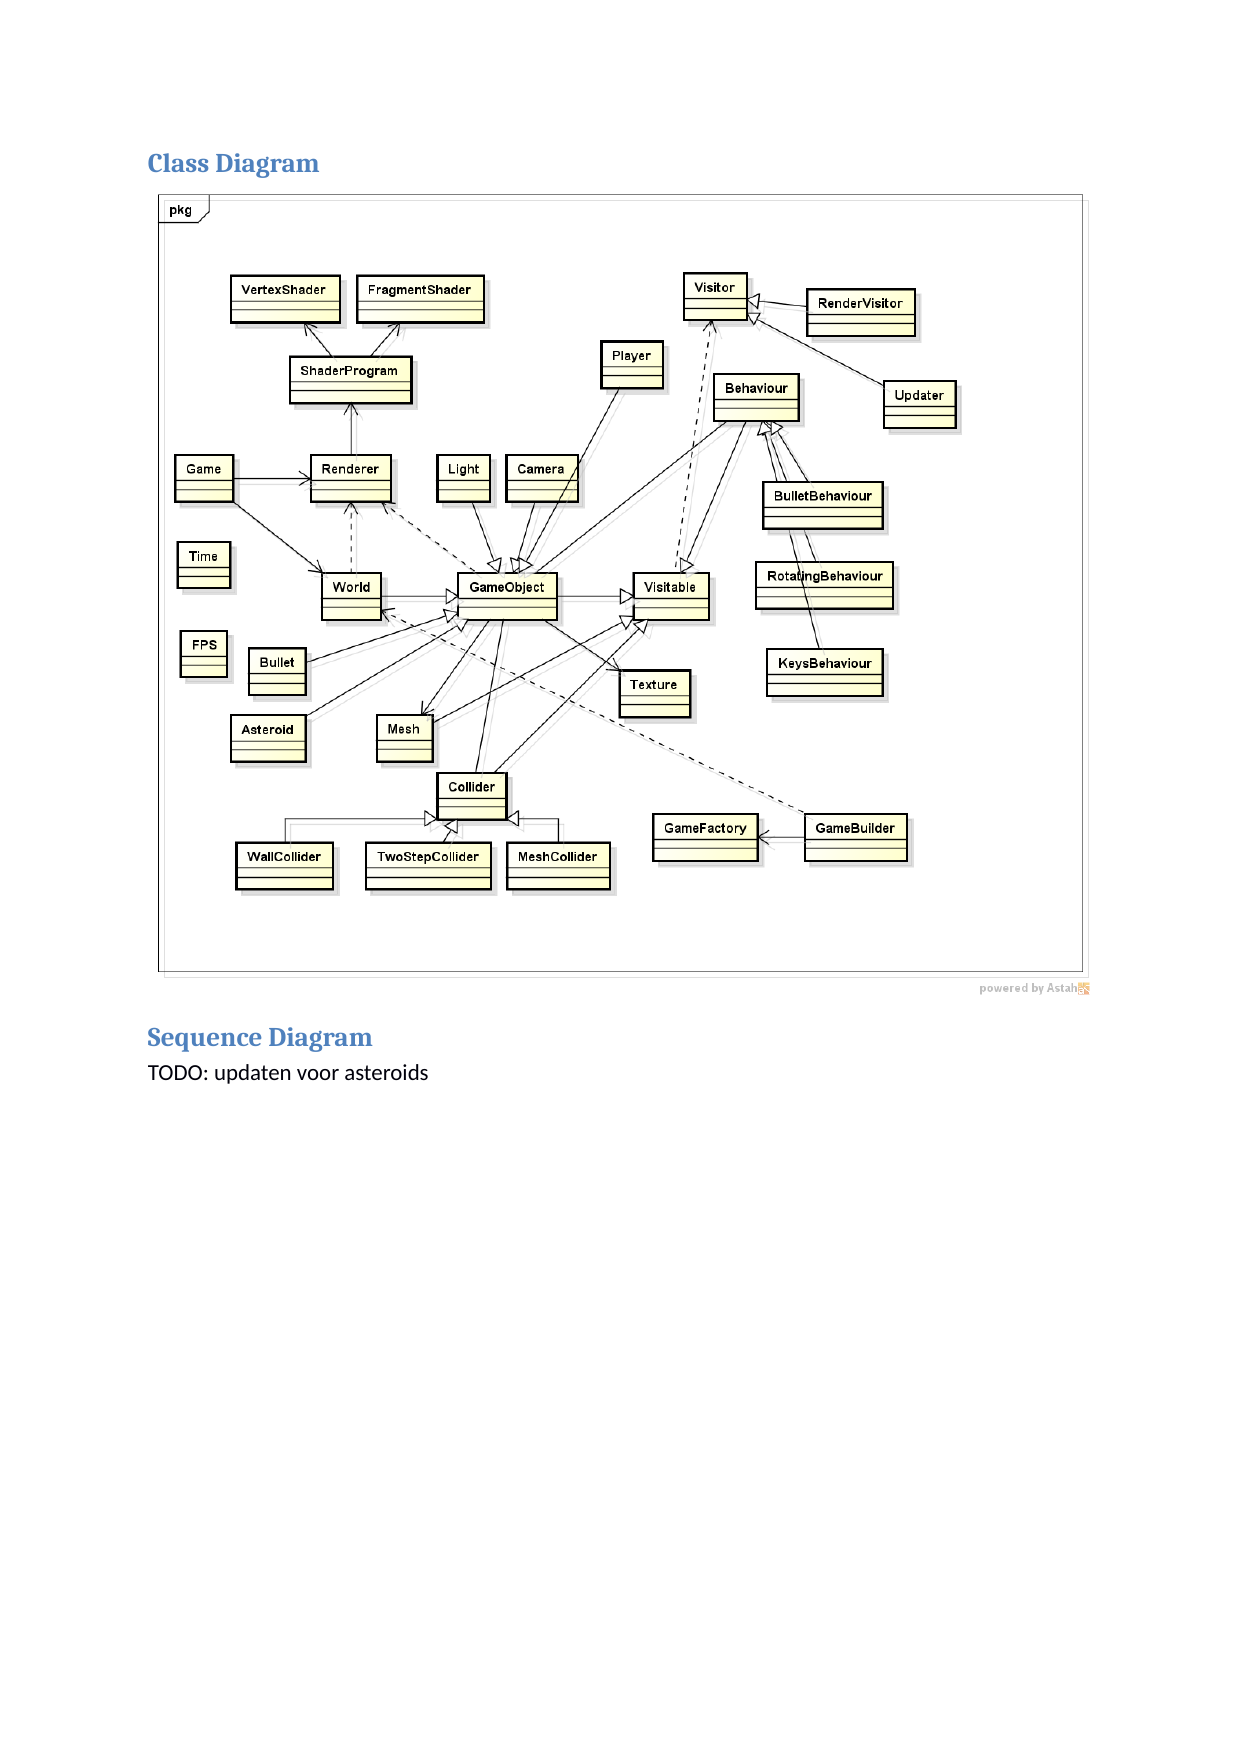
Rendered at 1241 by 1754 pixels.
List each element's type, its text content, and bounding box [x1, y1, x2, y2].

subtitle Sequence Diagram [148, 1022, 1093, 1053]
subtitle Class Diagram [148, 148, 1093, 179]
text TODO: updaten voor asteroids [148, 1058, 1093, 1086]
